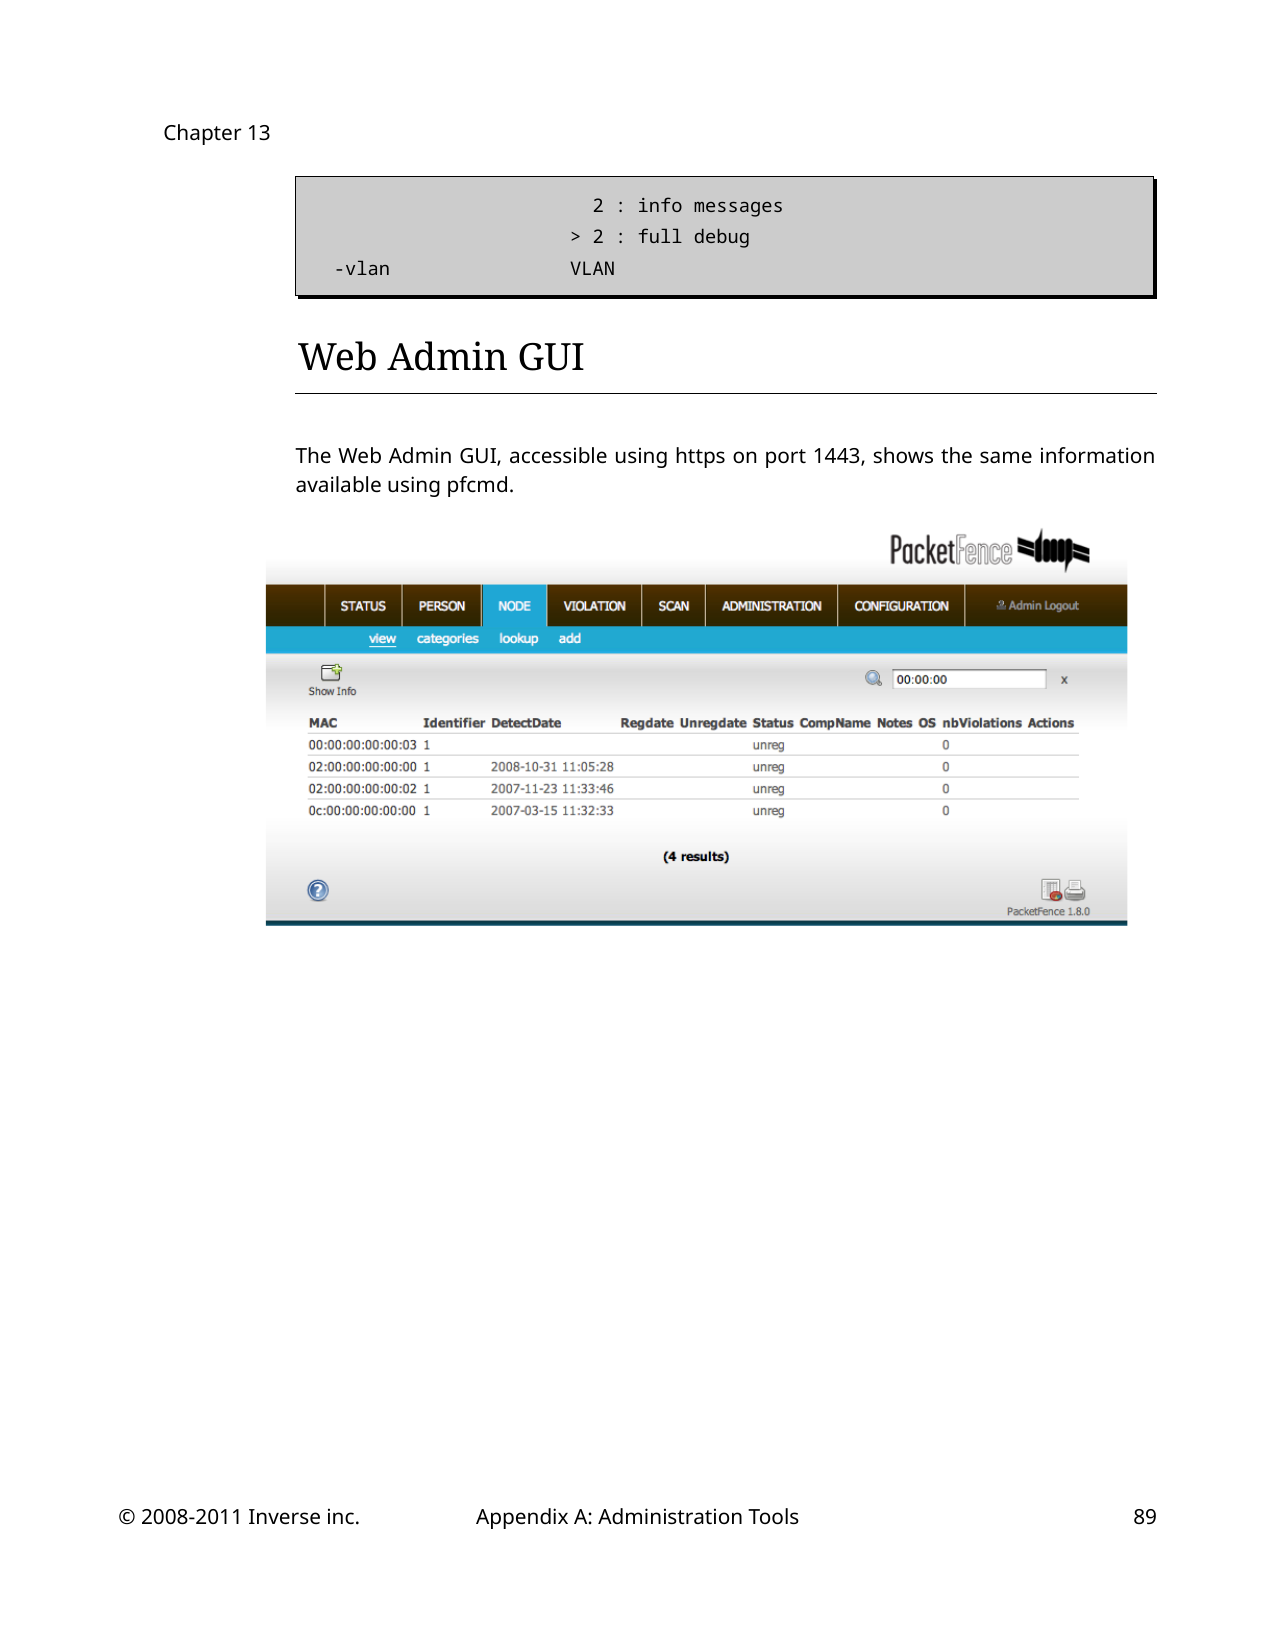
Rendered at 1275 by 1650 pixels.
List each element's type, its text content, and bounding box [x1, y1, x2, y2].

text The Web Admin GUI, accessible using https on port 1443, shows the same information available using pfcmd. [295, 441, 1157, 498]
text > 2 : full debug [296, 207, 1153, 239]
subtitle Web Admin GUI [295, 330, 1157, 393]
text 2 : info messages [296, 177, 1153, 207]
text -vlan VLAN [296, 239, 1153, 295]
picture [265, 523, 1128, 931]
